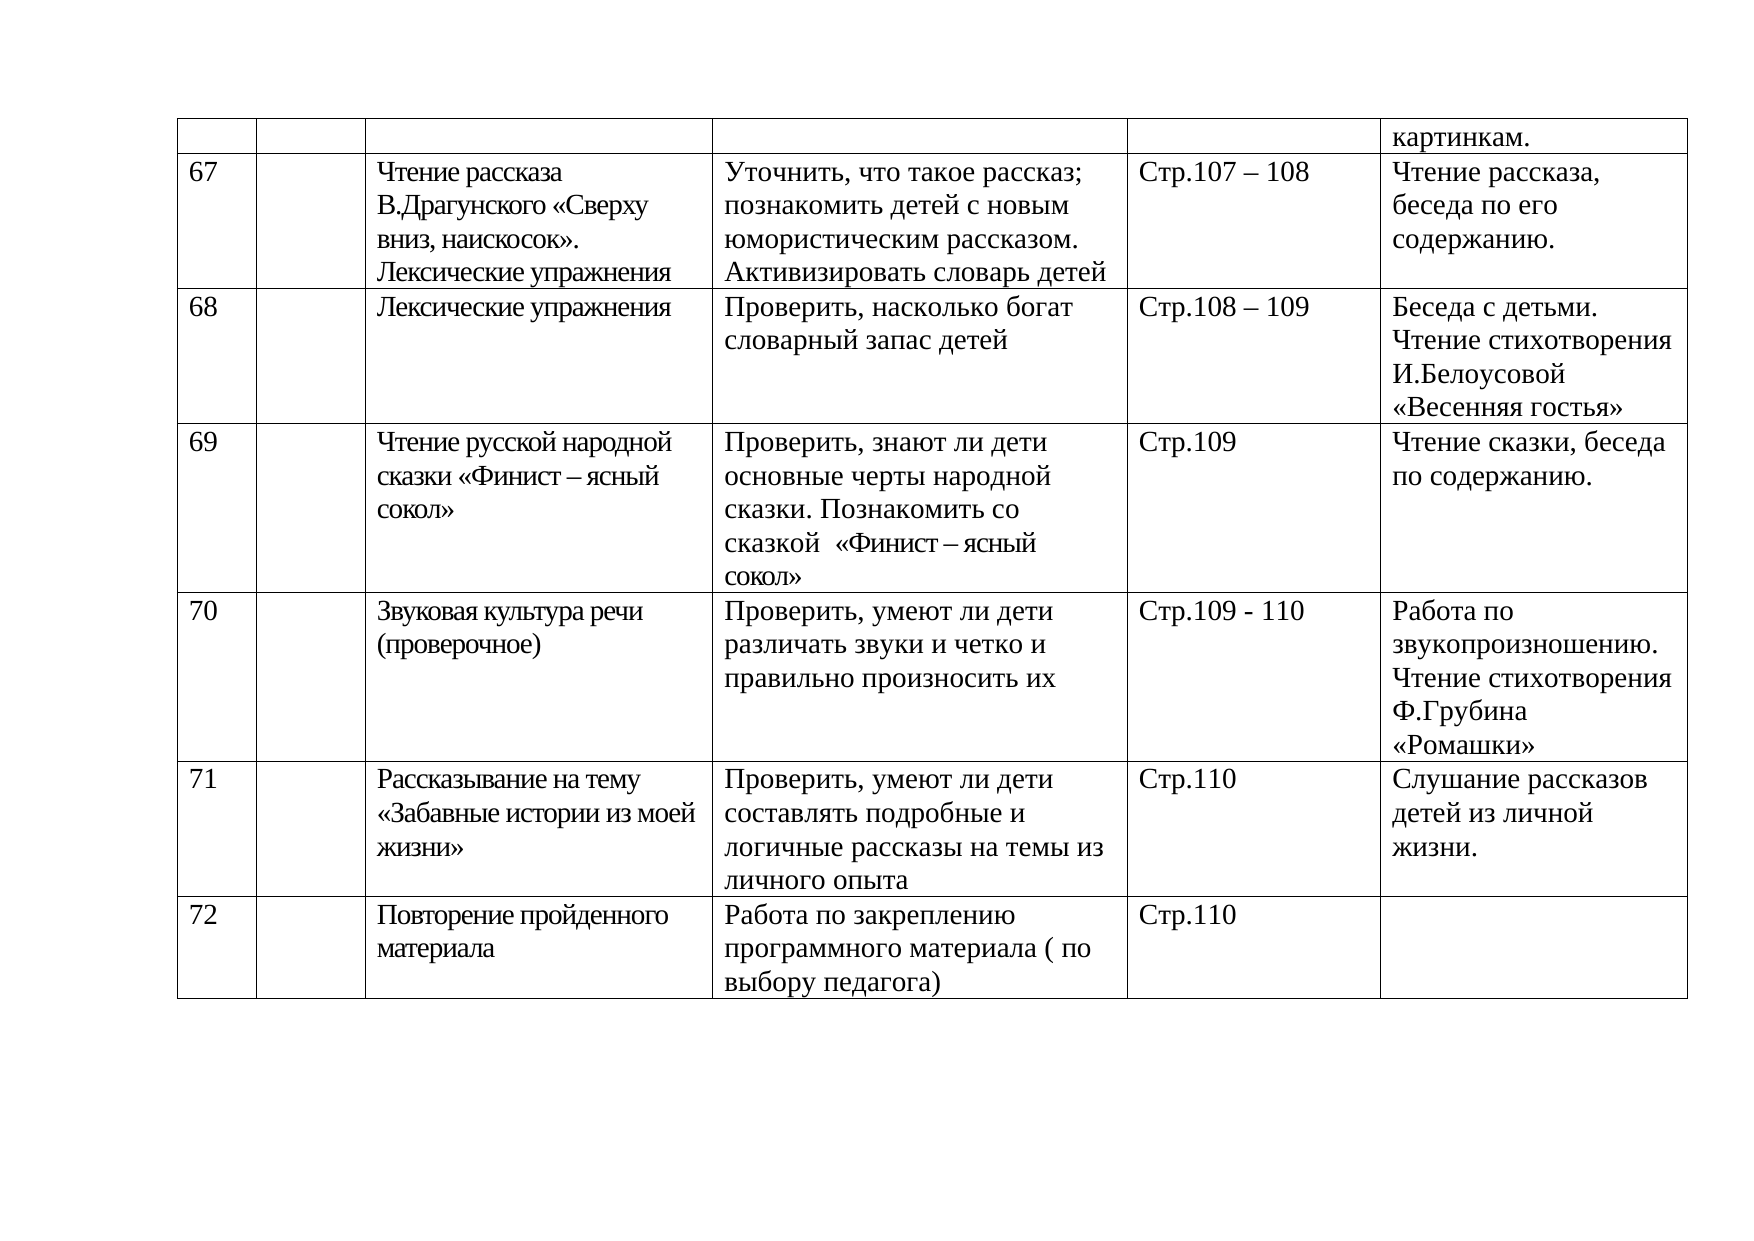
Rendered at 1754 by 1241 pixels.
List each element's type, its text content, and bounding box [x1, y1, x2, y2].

table_cell [257, 897, 365, 997]
table_cell [257, 154, 365, 288]
table_cell 70 [178, 593, 256, 761]
table_cell Стр.108 – 109 [1128, 289, 1380, 423]
table_cell Проверить, умеют ли дети различать звуки и четко и правильно произносить их [713, 593, 1127, 761]
table_cell Беседа с детьми. Чтение стихотворения И.Белоусовой «Весенняя гостья» [1381, 289, 1687, 423]
table_cell Чтение рассказа, беседа по его содержанию. [1381, 154, 1687, 288]
table_cell Повторение пройденного материала [366, 897, 712, 997]
table_cell Стр.110 [1128, 897, 1380, 997]
table_cell 67 [178, 154, 256, 288]
table_cell [257, 762, 365, 896]
table_cell Слушание рассказов детей из личной жизни. [1381, 762, 1687, 896]
table_cell [366, 119, 712, 153]
table_cell 72 [178, 897, 256, 997]
table_cell картинкам. [1381, 119, 1687, 153]
table_cell [257, 593, 365, 761]
table_cell Работа по звукопроизношению. Чтение стихотворения Ф.Грубина «Ромашки» [1381, 593, 1687, 761]
table_cell Лексические упражнения [366, 289, 712, 423]
table_cell Работа по закреплению программного материала ( по выбору педагога) [713, 897, 1127, 997]
table_cell Стр.109 [1128, 424, 1380, 592]
table_cell Чтение рассказа В.Драгунского «Сверху вниз, наискосок». Лексические упражнения [366, 154, 712, 288]
table_cell 68 [178, 289, 256, 423]
table_cell [257, 289, 365, 423]
table_cell Уточнить, что такое рассказ; познакомить детей с новым юмористическим рассказом. Активизировать словарь детей [713, 154, 1127, 288]
table_cell Проверить, насколько богат словарный запас детей [713, 289, 1127, 423]
table_cell Проверить, знают ли дети основные черты народной сказки. Познакомить со сказкой «Финист – ясный сокол» [713, 424, 1127, 592]
table_cell 71 [178, 762, 256, 896]
table_cell Проверить, умеют ли дети составлять подробные и логичные рассказы на темы из личного опыта [713, 762, 1127, 896]
table_cell [257, 424, 365, 592]
table_cell Стр.107 – 108 [1128, 154, 1380, 288]
table_cell Рассказывание на тему «Забавные истории из моей жизни» [366, 762, 712, 896]
table_cell Чтение сказки, беседа по содержанию. [1381, 424, 1687, 592]
table_cell Звуковая культура речи (проверочное) [366, 593, 712, 761]
table_cell [178, 119, 256, 153]
table_cell Чтение русской народной сказки «Финист – ясный сокол» [366, 424, 712, 592]
table_cell [257, 119, 365, 153]
table_cell 69 [178, 424, 256, 592]
table_cell [1128, 119, 1380, 153]
table_cell [1381, 897, 1687, 997]
table_cell Стр.109 - 110 [1128, 593, 1380, 761]
table_cell [713, 119, 1127, 153]
table_cell Стр.110 [1128, 762, 1380, 896]
